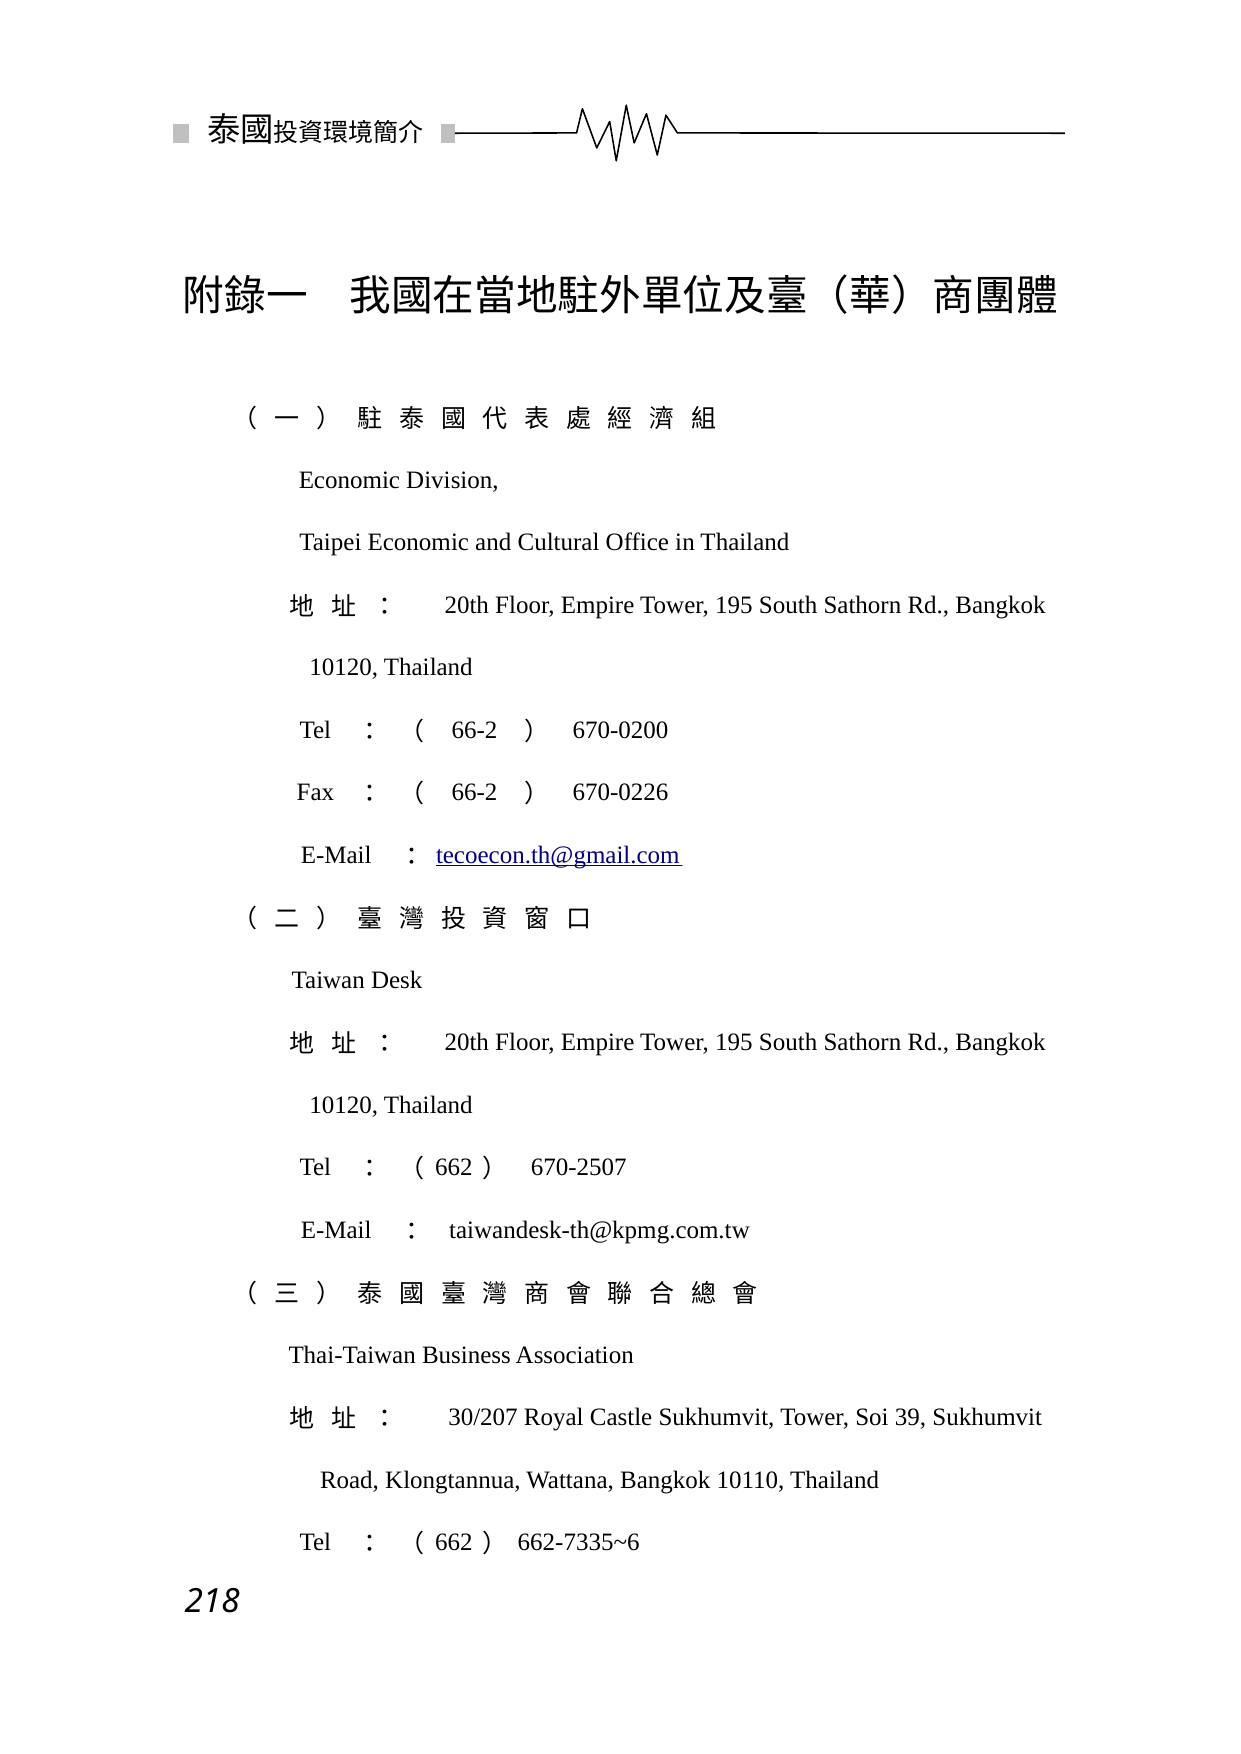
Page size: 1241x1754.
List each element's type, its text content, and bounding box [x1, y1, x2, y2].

text Tel：（662）670-2507 [207, 1125, 1058, 1188]
text Fax：（66-2）670-0226 [207, 750, 1058, 813]
text Tel：（66-2）670-0200 [207, 688, 1058, 750]
text 附錄一 我國在當地駐外單位及臺（華）商團體 [183, 250, 1058, 313]
text （一）駐泰國代表處經濟組 [207, 375, 1058, 438]
text （三）泰國臺灣商會聯合總會 [207, 1250, 1058, 1313]
text 地址：20th Floor, Empire Tower, 195 South Sathorn Rd., Bangkok 10120, Thailand [207, 1000, 1058, 1125]
text 地址：30/207 Royal Castle Sukhumvit, Tower, Soi 39, Sukhumvit Road, Klongtannua, Wattana, Bangkok 10110, Thailand [207, 1375, 1058, 1500]
text Economic Division, [207, 438, 1058, 500]
text E-Mail：tecoecon.th@gmail.com [207, 813, 1058, 875]
text Taiwan Desk [207, 938, 1058, 1000]
text Thai-Taiwan Business Association [207, 1313, 1058, 1375]
text 地址：20th Floor, Empire Tower, 195 South Sathorn Rd., Bangkok 10120, Thailand [207, 563, 1058, 688]
text E-Mail：taiwandesk-th@kpmg.com.tw [207, 1188, 1058, 1250]
text （二）臺灣投資窗口 [207, 875, 1058, 938]
text Taipei Economic and Cultural Office in Thailand [207, 500, 1058, 563]
text Tel：（662）662-7335~6 [207, 1500, 1058, 1563]
